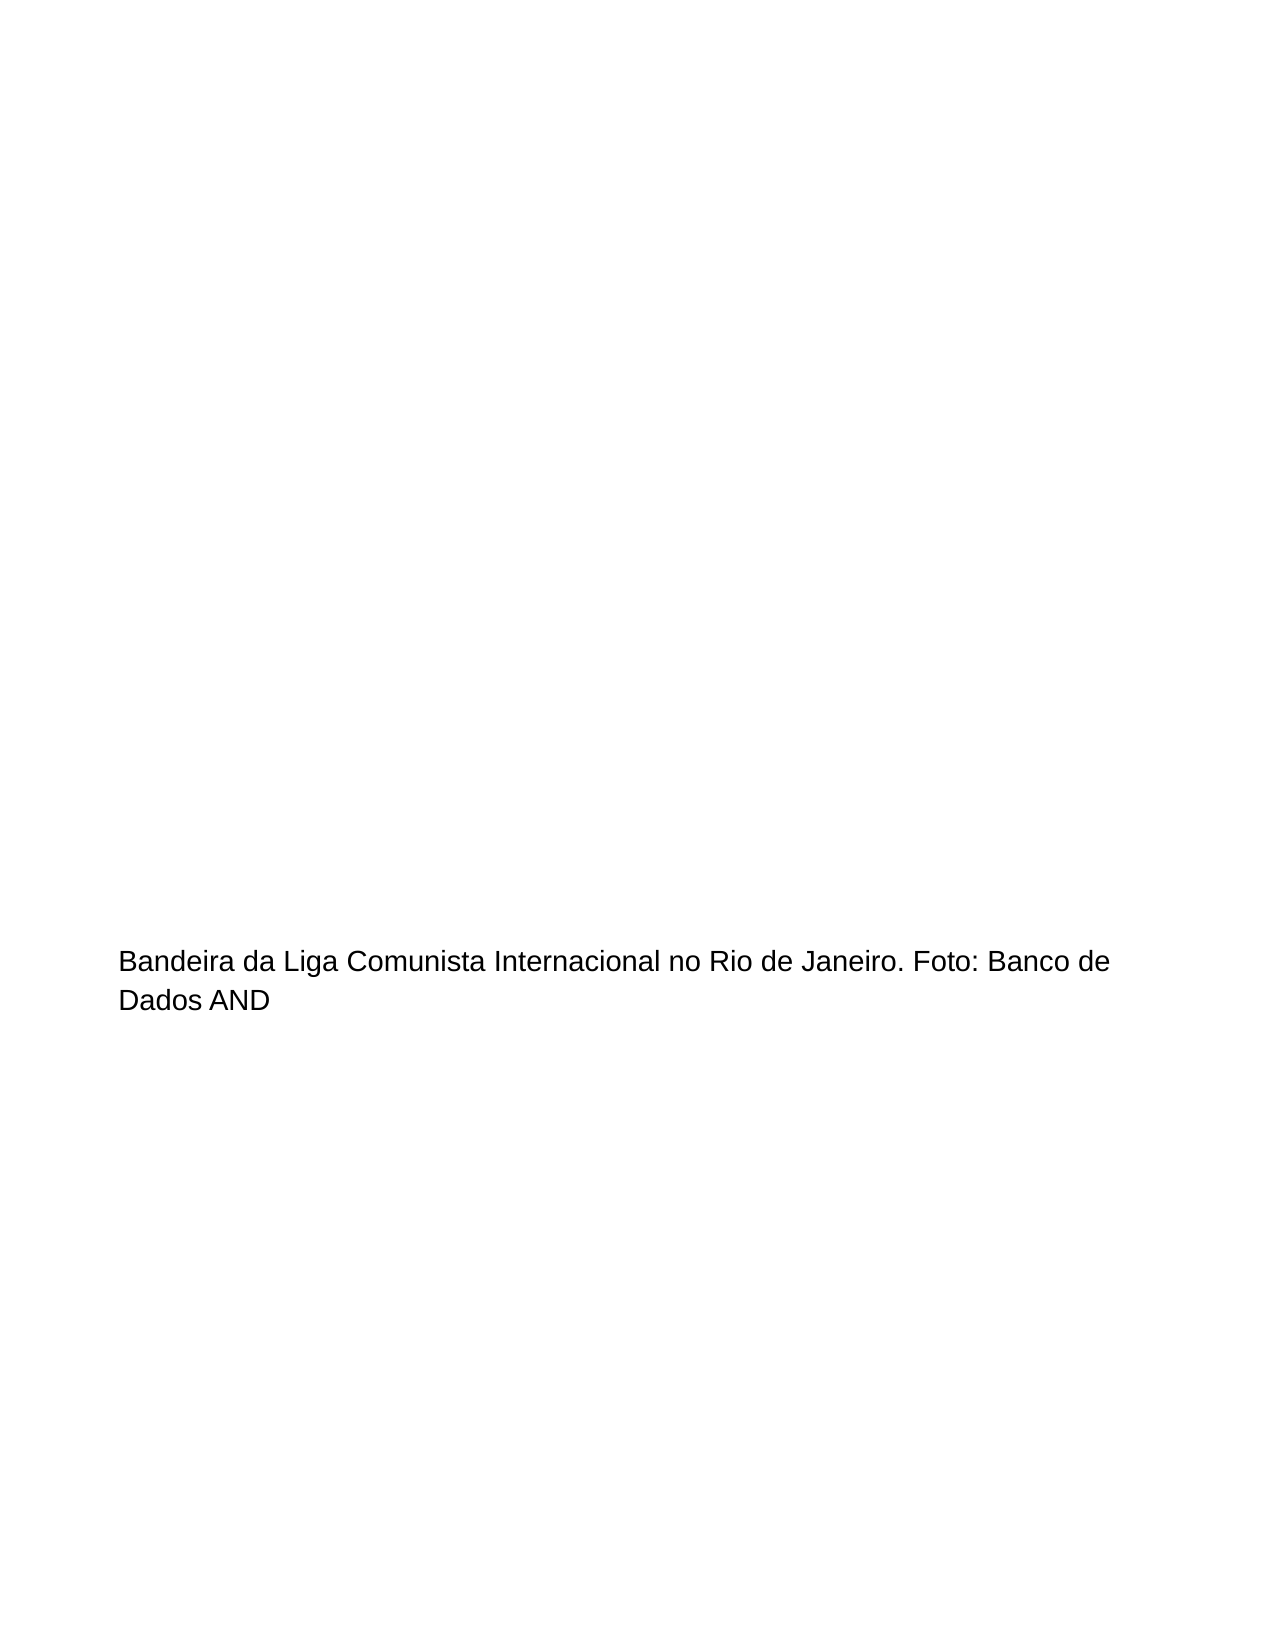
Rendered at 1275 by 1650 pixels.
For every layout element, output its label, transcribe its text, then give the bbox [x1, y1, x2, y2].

text Bandeira da Liga Comunista Internacional no Rio de Janeiro. Foto: Banco de Dados AND [118, 944, 1157, 1016]
